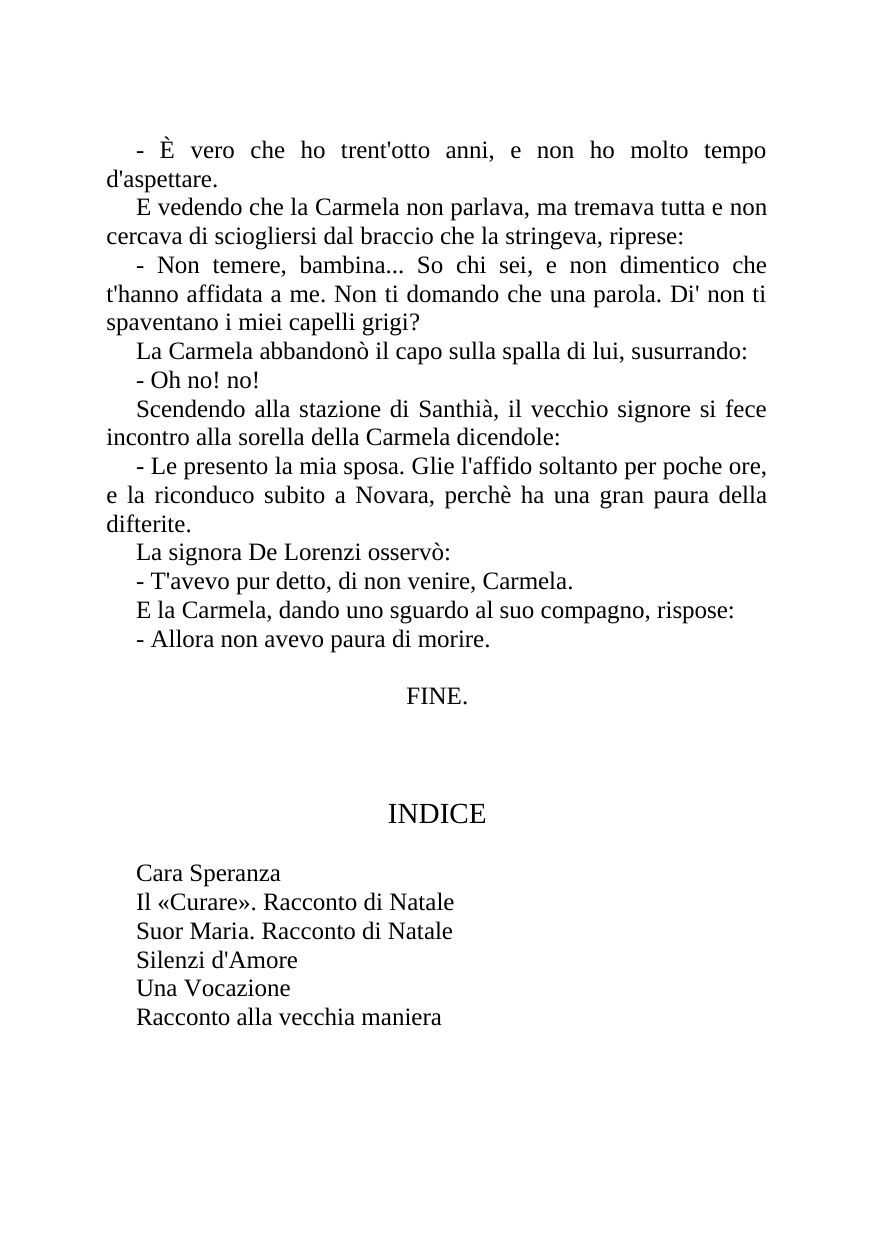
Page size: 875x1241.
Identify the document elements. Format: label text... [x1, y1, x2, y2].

text - T'avevo pur detto, di non venire, Carmela. [106, 566, 768, 595]
text - Le presento la mia sposa. Glie l'affido soltanto per poche ore, e la riconduco subito a Novara, perchè ha una gran paura della difterite. [106, 451, 768, 537]
text - Non temere, bambina... So chi sei, e non dimentico che t'hanno affidata a me. Non ti domando che una parola. Di' non ti spaventano i miei capelli grigi? [106, 250, 768, 336]
text Scendendo alla stazione di Santhià, il vecchio signore si fece incontro alla sorella della Carmela dicendole: [106, 394, 768, 451]
text - È vero che ho trent'otto anni, e non ho molto tempo d'aspettare. [106, 135, 768, 192]
text E vedendo che la Carmela non parlava, ma tremava tutta e non cercava di sciogliersi dal braccio che la stringeva, riprese: [106, 192, 768, 250]
text - Oh no! no! [106, 365, 768, 394]
text Silenzi d'Amore [106, 945, 768, 973]
text Racconto alla vecchia maniera [106, 1002, 768, 1031]
text Cara Speranza [106, 858, 768, 887]
text - Allora non avevo paura di morire. [106, 624, 768, 652]
text Suor Maria. Racconto di Natale [106, 916, 768, 945]
text INDICE [106, 796, 768, 830]
text La signora De Lorenzi osservò: [106, 537, 768, 566]
text La Carmela abbandonò il capo sulla spalla di lui, susurrando: [106, 336, 768, 365]
text FINE. [106, 681, 768, 710]
text Una Vocazione [106, 973, 768, 1002]
text E la Carmela, dando uno sguardo al suo compagno, rispose: [106, 595, 768, 624]
text Il «Curare». Racconto di Natale [106, 887, 768, 916]
